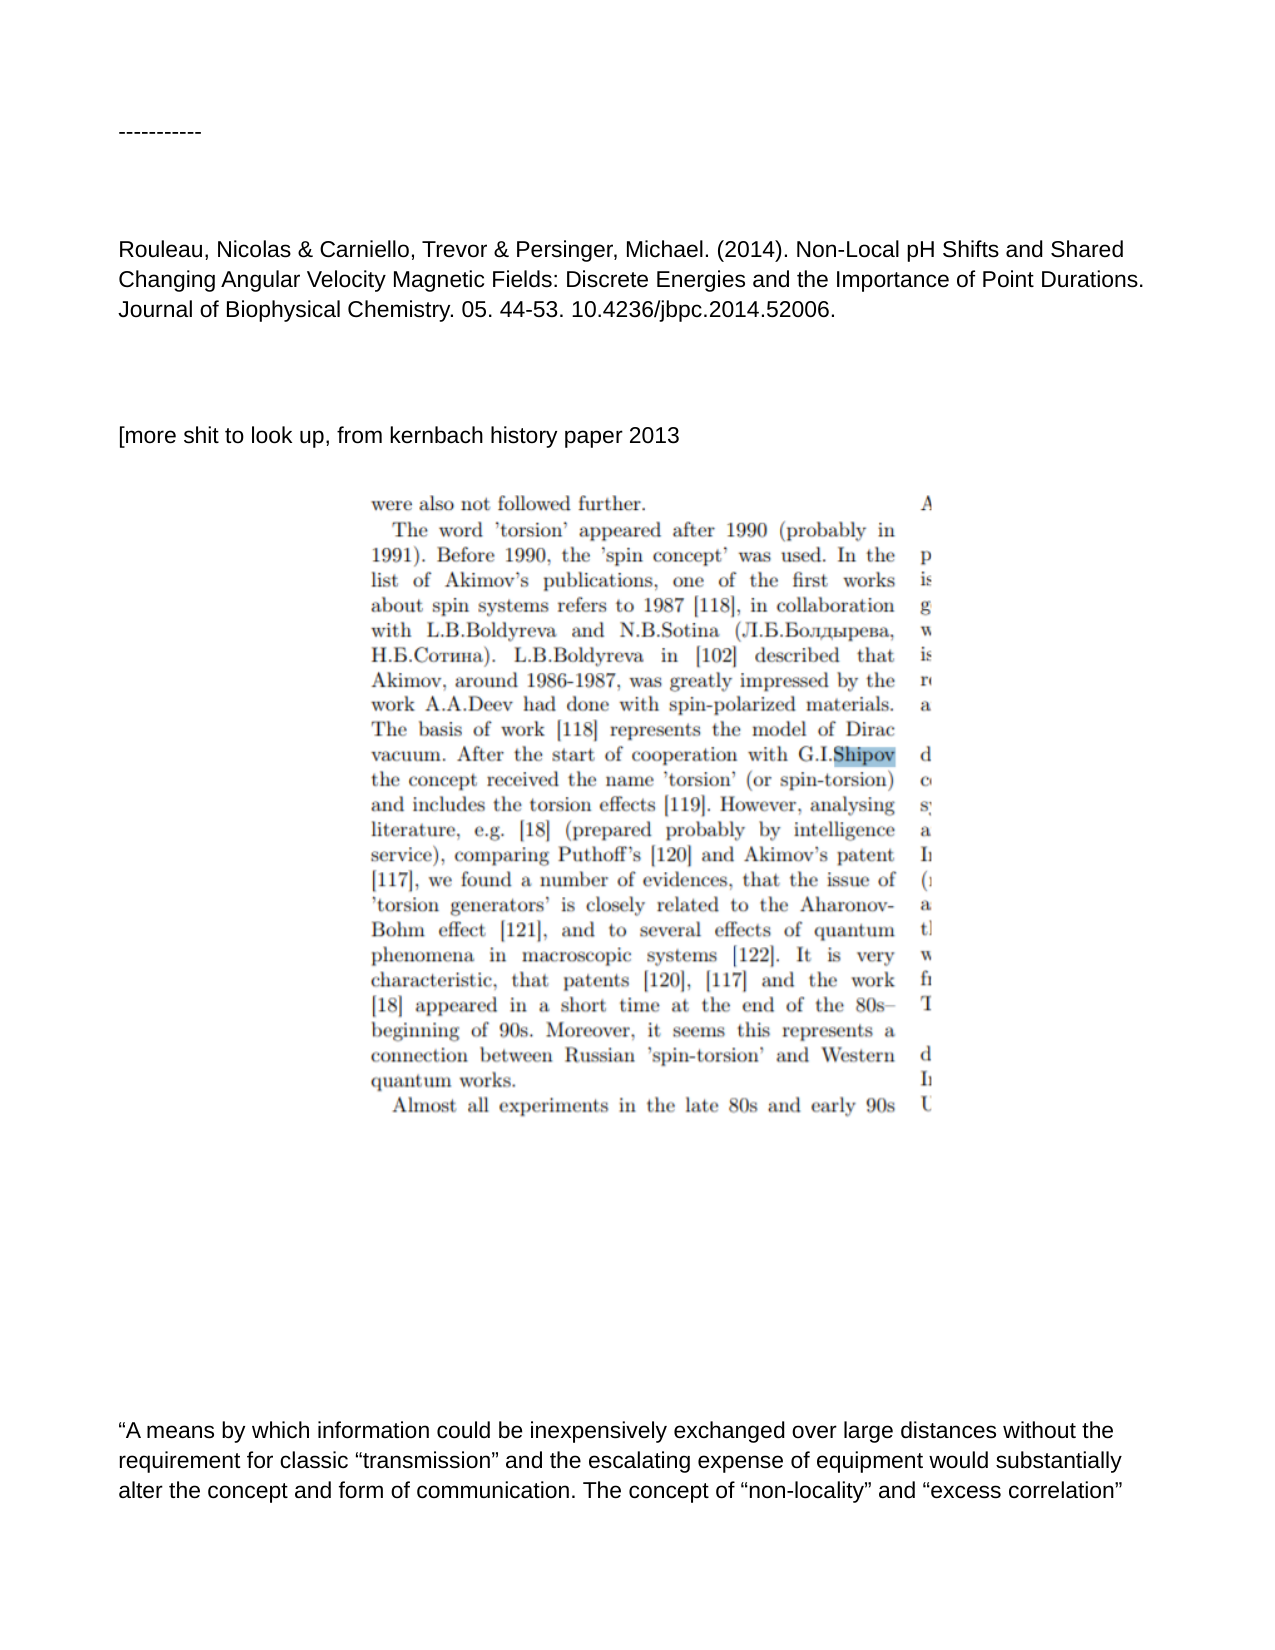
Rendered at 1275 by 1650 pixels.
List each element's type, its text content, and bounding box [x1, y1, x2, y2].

text Rouleau, Nicolas & Carniello, Trevor & Persinger, Michael. (2014). Non-Local pH Shifts and Shared Changing Angular Velocity Magnetic Fields: Discrete Energies and the Importance of Point Durations. Journal of Biophysical Chemistry. 05. 44-53. 10.4236/jbpc.2014.52006. [118, 236, 1157, 322]
text ----------- [118, 118, 1157, 144]
text [more shit to look up, from kernbach history paper 2013 [118, 422, 1157, 448]
text “A means by which information could be inexpensively exchanged over large distances without the requirement for classic “transmission” and the escalating expense of equipment would substantially alter the concept and form of communication. The concept of “non-locality” and “excess correlation” [118, 1417, 1157, 1503]
picture [343, 494, 932, 1119]
